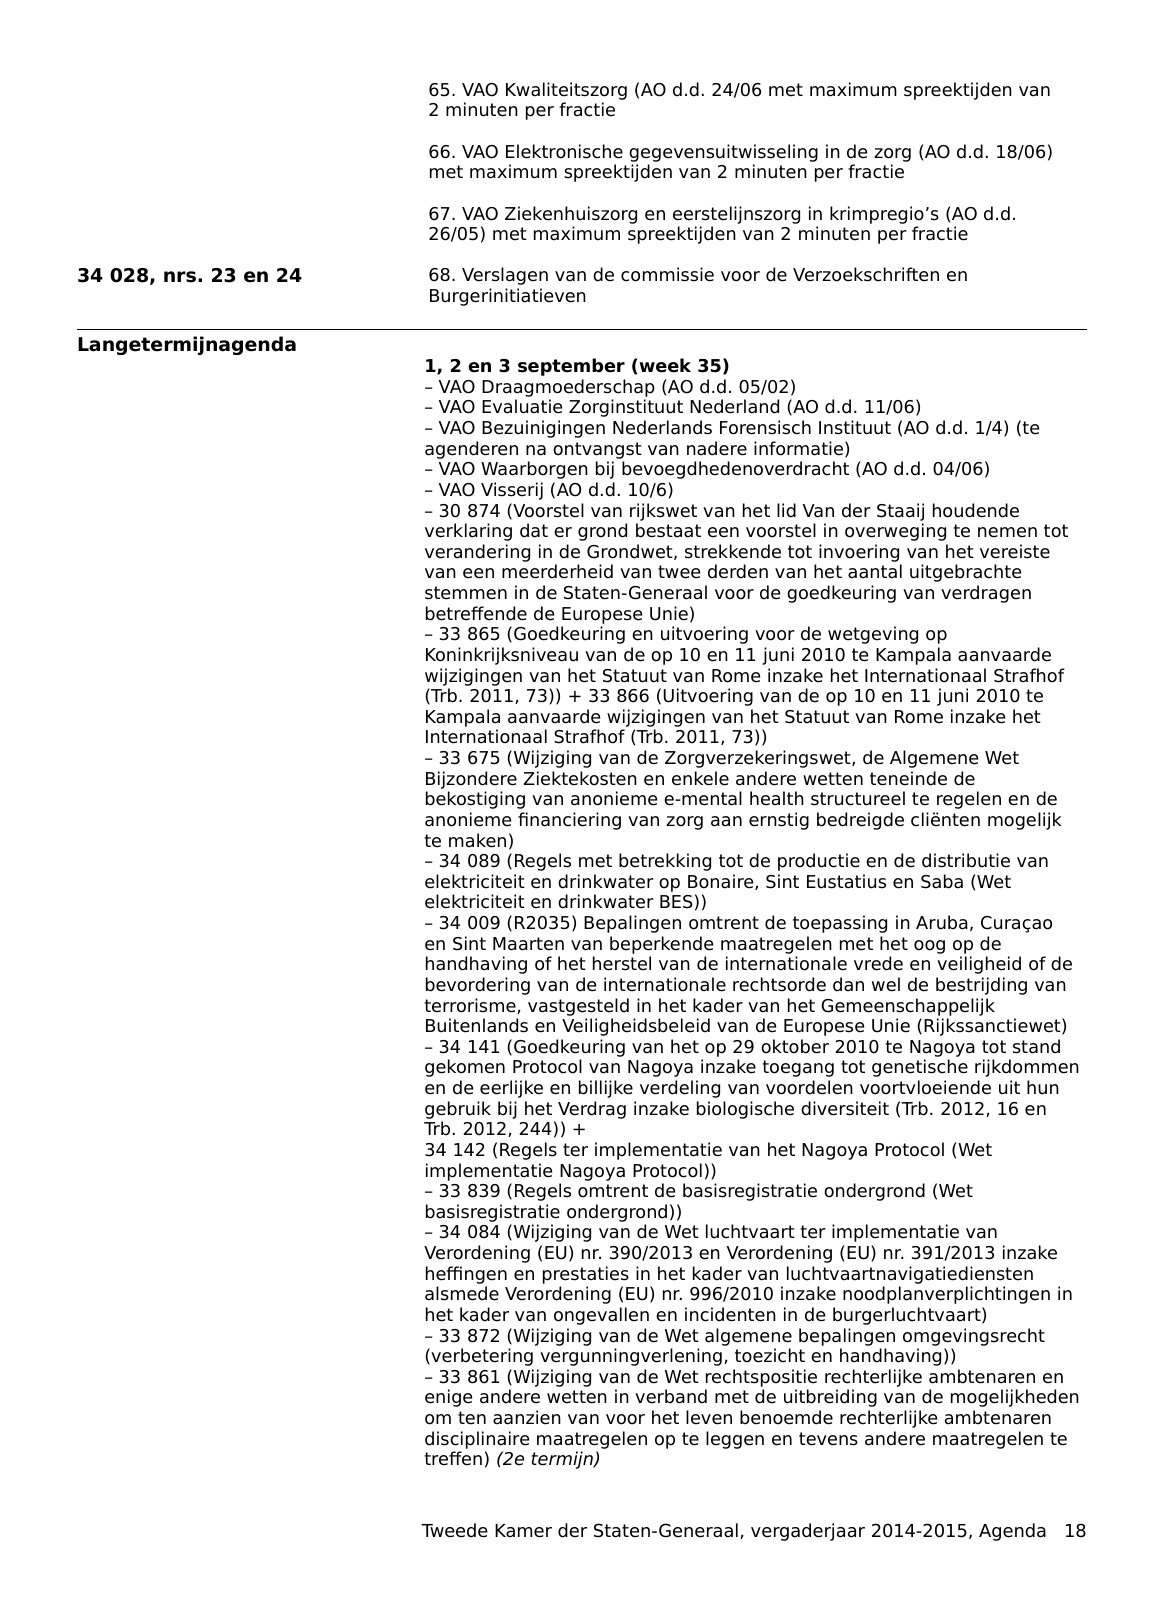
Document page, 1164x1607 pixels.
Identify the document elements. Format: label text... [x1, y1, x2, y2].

table_cell – 34 141 (Goedkeuring van het op 29 oktober 2010 te Nagoya tot stand gekomen Protocol van Nagoya inzake toegang tot genetische rijkdommen en de eerlijke en billijke verdeling van voordelen voortvloeiende uit hun gebruik bij het Verdrag inzake biologische diversiteit (Trb. 2012, 16 en Trb. 2012, 244)) + [418, 1037, 1087, 1140]
table_cell [77, 851, 401, 913]
table_cell [405, 142, 422, 183]
table_cell 34 142 (Regels ter implementatie van het Nagoya Protocol (Wet implementatie Nagoya Protocol)) [418, 1140, 1087, 1181]
table_cell [401, 377, 418, 397]
table_cell [77, 748, 401, 851]
table_cell – VAO Visserij (AO d.d. 10/6) [418, 480, 1087, 501]
table_cell [77, 1326, 401, 1367]
table_cell [401, 624, 418, 748]
table_cell [77, 913, 401, 1037]
table_cell [405, 204, 422, 245]
table_cell – VAO Bezuinigingen Nederlands Forensisch Instituut (AO d.d. 1/4) (te agenderen na ontvangst van nadere informatie) [418, 418, 1087, 459]
table_cell [405, 80, 422, 121]
table_cell 34 028, nrs. 23 en 24 [77, 265, 404, 307]
table_header [418, 330, 1087, 356]
table_cell [401, 398, 418, 418]
table_cell – VAO Draagmoederschap (AO d.d. 05/02) [418, 377, 1087, 397]
table_cell [401, 748, 418, 851]
table_cell 65. VAO Kwaliteitszorg (AO d.d. 24/06 met maximum spreektijden van 2 minuten per fractie [422, 80, 1087, 121]
table_cell [77, 501, 401, 624]
table_cell [401, 913, 418, 1037]
table_cell [77, 1367, 401, 1470]
table_header Langetermijnagenda [77, 330, 401, 356]
table_cell – 34 084 (Wijziging van de Wet luchtvaart ter implementatie van Verordening (EU) nr. 390/2013 en Verordening (EU) nr. 391/2013 inzake heffingen en prestaties in het kader van luchtvaartnavigatiediensten alsmede Verordening (EU) nr. 996/2010 inzake noodplanverplichtingen in het kader van ongevallen en incidenten in de burgerluchtvaart) [418, 1223, 1087, 1326]
table_cell – VAO Waarborgen bij bevoegdhedenoverdracht (AO d.d. 04/06) [418, 459, 1087, 480]
table_cell [401, 1326, 418, 1367]
table_cell – 33 861 (Wijziging van de Wet rechtspositie rechterlijke ambtenaren en enige andere wetten in verband met de uitbreiding van de mogelijkheden om ten aanzien van voor het leven benoemde rechterlijke ambtenaren disciplinaire maatregelen op te leggen en tevens andere maatregelen te treffen) (2e termijn) [418, 1367, 1087, 1470]
table_cell [77, 80, 404, 121]
table_cell [77, 480, 401, 501]
table_cell [401, 459, 418, 480]
table_cell [77, 418, 401, 459]
table_cell 67. VAO Ziekenhuiszorg en eerstelijnszorg in krimpregio’s (AO d.d. 26/05) met maximum spreektijden van 2 minuten per fractie [422, 204, 1087, 245]
table_cell [77, 245, 404, 265]
table_cell [77, 183, 404, 203]
table_cell [77, 398, 401, 418]
table_cell [401, 418, 418, 459]
table_cell [77, 59, 404, 80]
table_cell [401, 1223, 418, 1326]
table_header [401, 330, 418, 356]
table_cell 68. Verslagen van de commissie voor de Verzoekschriften en Burgerinitiatieven [422, 265, 1087, 307]
table_cell [422, 245, 1087, 265]
table_cell – 30 874 (Voorstel van rijkswet van het lid Van der Staaij houdende verklaring dat er grond bestaat een voorstel in overweging te nemen tot verandering in de Grondwet, strekkende tot invoering van het vereiste van een meerderheid van twee derden van het aantal uitgebrachte stemmen in de Staten-Generaal voor de goedkeuring van verdragen betreffende de Europese Unie) [418, 501, 1087, 624]
table_cell [401, 1181, 418, 1222]
table_cell – 34 009 (R2035) Bepalingen omtrent de toepassing in Aruba, Curaçao en Sint Maarten van beperkende maatregelen met het oog op de handhaving of het herstel van de internationale vrede en veiligheid of de bevordering van de internationale rechtsorde dan wel de bestrijding van terrorisme, vastgesteld in het kader van het Gemeenschappelijk Buitenlands en Veiligheidsbeleid van de Europese Unie (Rijkssanctiewet) [418, 913, 1087, 1037]
table_cell [405, 59, 422, 80]
table_cell [405, 265, 422, 307]
table_cell [401, 851, 418, 913]
table_cell [77, 1223, 401, 1326]
table_cell 1, 2 en 3 september (week 35) [418, 356, 1087, 377]
table_cell [405, 183, 422, 203]
table_cell [401, 1367, 418, 1470]
table_cell [77, 1181, 401, 1222]
table_cell [422, 121, 1087, 142]
table_cell [401, 480, 418, 501]
table_cell [422, 59, 1087, 80]
table_cell – 34 089 (Regels met betrekking tot de productie en de distributie van elektriciteit en drinkwater op Bonaire, Sint Eustatius en Saba (Wet elektriciteit en drinkwater BES)) [418, 851, 1087, 913]
table_cell – 33 675 (Wijziging van de Zorgverzekeringswet, de Algemene Wet Bijzondere Ziektekosten en enkele andere wetten teneinde de bekostiging van anonieme e-mental health structureel te regelen en de anonieme financiering van zorg aan ernstig bedreigde cliënten mogelijk te maken) [418, 748, 1087, 851]
table_cell [77, 356, 401, 377]
table_cell [405, 121, 422, 142]
table_cell 66. VAO Elektronische gegevensuitwisseling in de zorg (AO d.d. 18/06) met maximum spreektijden van 2 minuten per fractie [422, 142, 1087, 183]
table_cell – VAO Evaluatie Zorginstituut Nederland (AO d.d. 11/06) [418, 398, 1087, 418]
table_cell [77, 1037, 401, 1140]
table_cell [401, 1140, 418, 1181]
table_cell – 33 872 (Wijziging van de Wet algemene bepalingen omgevingsrecht (verbetering vergunningverlening, toezicht en handhaving)) [418, 1326, 1087, 1367]
table_cell [77, 459, 401, 480]
table_cell [77, 624, 401, 748]
table_cell [77, 1140, 401, 1181]
table_cell [422, 183, 1087, 203]
table_cell [77, 121, 404, 142]
table_cell [401, 501, 418, 624]
table_cell [401, 356, 418, 377]
table_cell – 33 839 (Regels omtrent de basisregistratie ondergrond (Wet basisregistratie ondergrond)) [418, 1181, 1087, 1222]
table_cell [401, 1037, 418, 1140]
table_cell [77, 377, 401, 397]
table_cell – 33 865 (Goedkeuring en uitvoering voor de wetgeving op Koninkrijksniveau van de op 10 en 11 juni 2010 te Kampala aanvaarde wijzigingen van het Statuut van Rome inzake het Internationaal Strafhof (Trb. 2011, 73)) + 33 866 (Uitvoering van de op 10 en 11 juni 2010 te Kampala aanvaarde wijzigingen van het Statuut van Rome inzake het Internationaal Strafhof (Trb. 2011, 73)) [418, 624, 1087, 748]
table_cell [405, 245, 422, 265]
table_cell [77, 142, 404, 183]
table_cell [77, 204, 404, 245]
